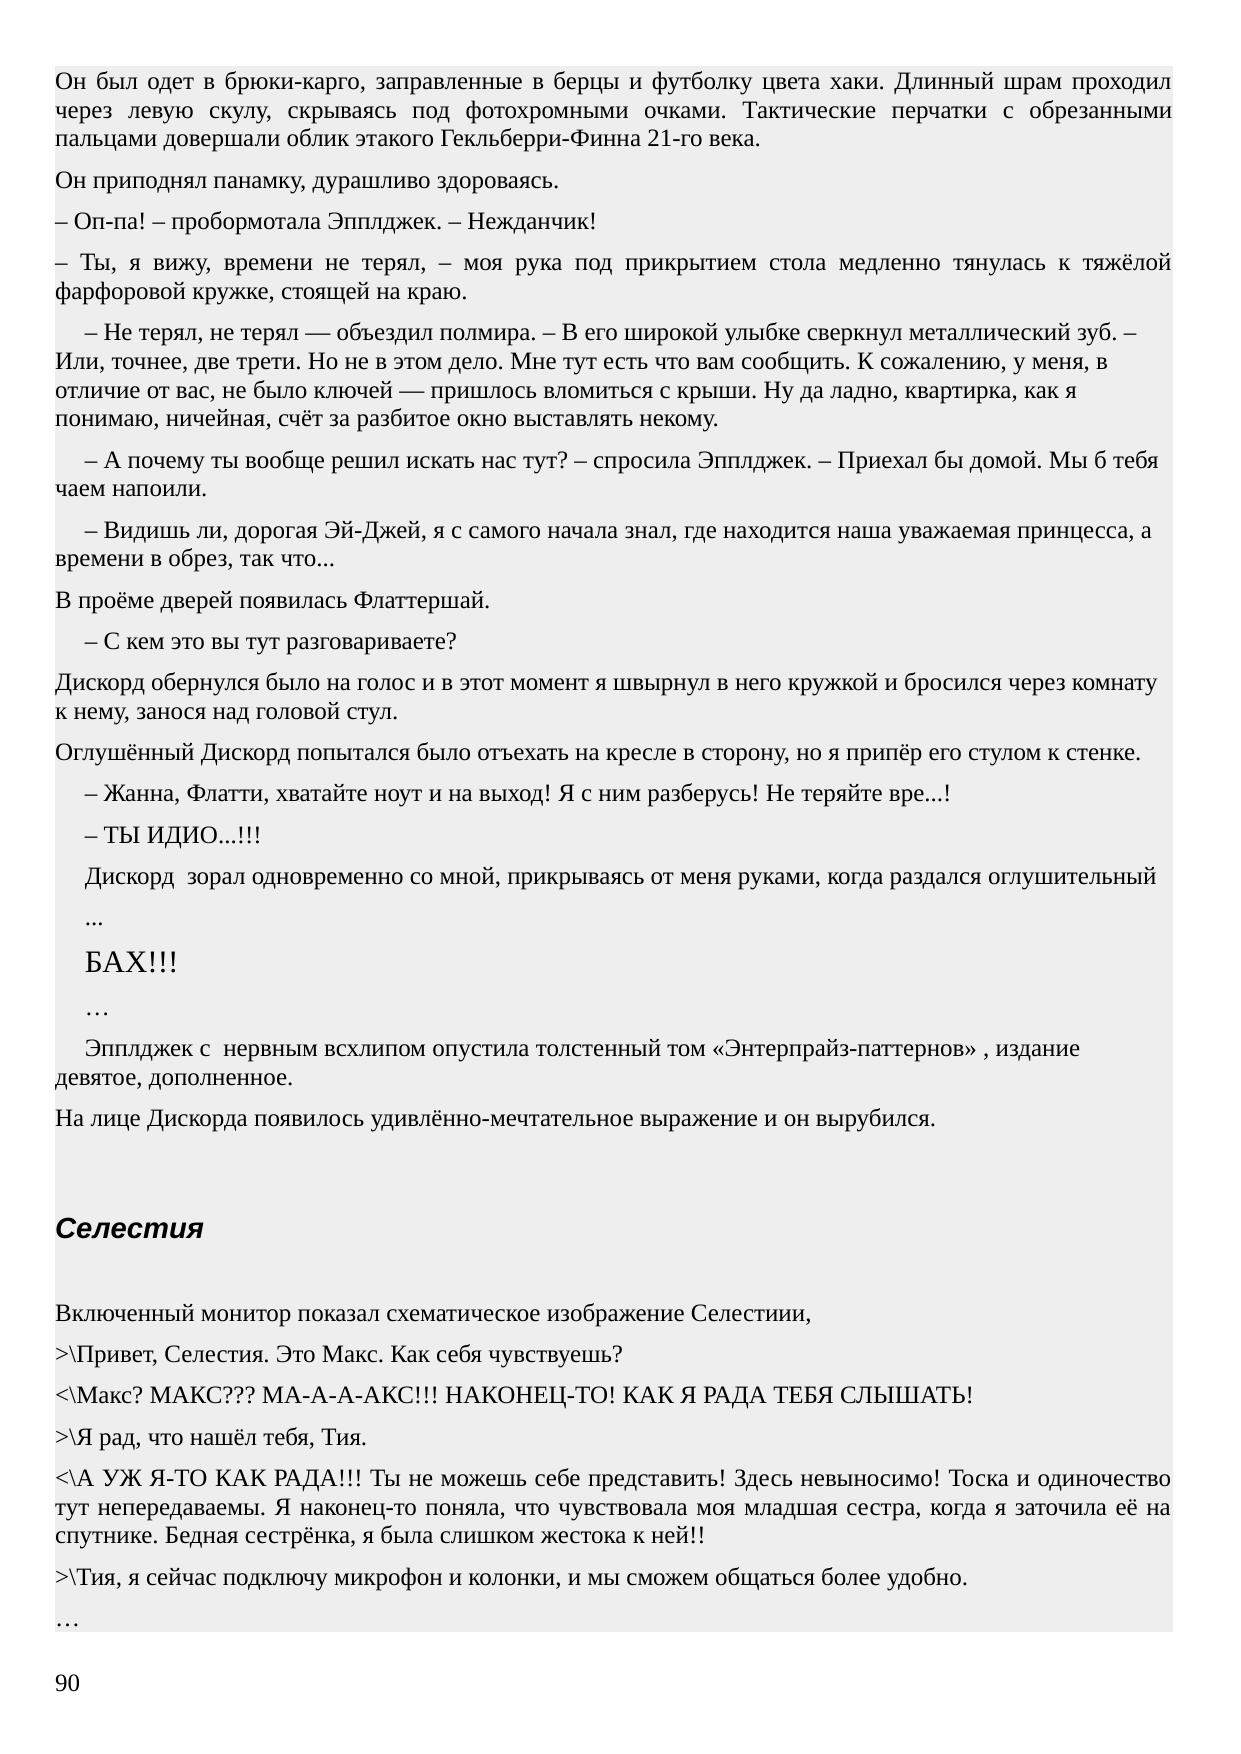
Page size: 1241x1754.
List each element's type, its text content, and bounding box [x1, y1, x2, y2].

text – А почему ты вообще решил искать нас тут? – спросила Эпплджек. – Приехал бы домой. Мы б тебя чаем напоили. [55, 445, 1173, 502]
text – ТЫ ИДИО...!!! [55, 820, 1173, 848]
text БАХ!!! [55, 943, 1173, 979]
text – С кем это вы тут разговариваете? [55, 626, 1173, 655]
text Эпплджек с нервным всхлипом опустила толстенный том «Энтерпрайз-паттернов» , издание девятое, дополненное. [55, 1033, 1173, 1091]
text Дискорд зорал одновременно со мной, прикрываясь от меня руками, когда раздался оглушительный [55, 861, 1173, 890]
text – Ты, я вижу, времени не терял, – моя рука под прикрытием стола медленно тянулась к тяжёлой фарфоровой кружке, стоящей на краю. [55, 247, 1173, 305]
text … [55, 992, 1173, 1021]
subtitle Селестия [55, 1211, 1173, 1244]
text На лице Дискорда появилось удивлённо-мечтательное выражение и он вырубился. [55, 1103, 1173, 1132]
text … [55, 1603, 1173, 1632]
text Включенный монитор показал схематическое изображение Селестиии, [55, 1298, 1173, 1327]
text Он приподнял панамку, дурашливо здороваясь. [55, 165, 1173, 193]
text – Видишь ли, дорогая Эй-Джей, я с самого начала знал, где находится наша уважаемая принцесса, а времени в обрез, так что... [55, 515, 1173, 572]
text – Жанна, Флатти, хватайте ноут и на выход! Я с ним разберусь! Не теряйте вре...! [55, 778, 1173, 807]
text – Не терял, не терял — объездил полмира. – В его широкой улыбке сверкнул металлический зуб. – Или, точнее, две трети. Но не в этом дело. Мне тут есть что вам сообщить. К сожалению, у меня, в отличие от вас, не было ключей — пришлось вломиться с крыши. Ну да ладно, квартирка, как я понимаю, ничейная, счёт за разбитое окно выставлять некому. [55, 317, 1173, 432]
text В проёме дверей появилась Флаттершай. [55, 585, 1173, 613]
text <\А УЖ Я-ТО КАК РАДА!!! Ты не можешь себе представить! Здесь невыносимо! Тоска и одиночество тут непередаваемы. Я наконец-то поняла, что чувствовала моя младшая сестра, когда я заточила её на спутнике. Бедная сестрёнка, я была слишком жестока к ней!! [55, 1463, 1173, 1549]
text >\Я рад, что нашёл тебя, Тия. [55, 1422, 1173, 1451]
text Оглушённый Дискорд попытался было отъехать на кресле в сторону, но я припёр его стулом к стенке. [55, 737, 1173, 766]
text <\Макс? МАКС??? МА-А-А-АКС!!! НАКОНЕЦ-ТО! КАК Я РАДА ТЕБЯ СЛЫШАТЬ! [55, 1381, 1173, 1409]
text >\Привет, Селестия. Это Макс. Как себя чувствуешь? [55, 1339, 1173, 1368]
text – Оп-па! – пробормотала Эпплджек. – Нежданчик! [55, 206, 1173, 235]
text ... [55, 902, 1173, 931]
list Дискорд обернулся было на голос и в этот момент я швырнул в него кружкой и бросился через комнату к нему, занося над головой стул. [55, 667, 1173, 725]
text Он был одет в брюки-карго, заправленные в берцы и футболку цвета хаки. Длинный шрам проходил через левую скулу, скрываясь под фотохромными очками. Тактические перчатки с обрезанными пальцами довершали облик этакого Гекльберри-Финна 21-го века. [55, 66, 1173, 152]
text >\Тия, я сейчас подключу микрофон и колонки, и мы сможем общаться более удобно. [55, 1562, 1173, 1591]
